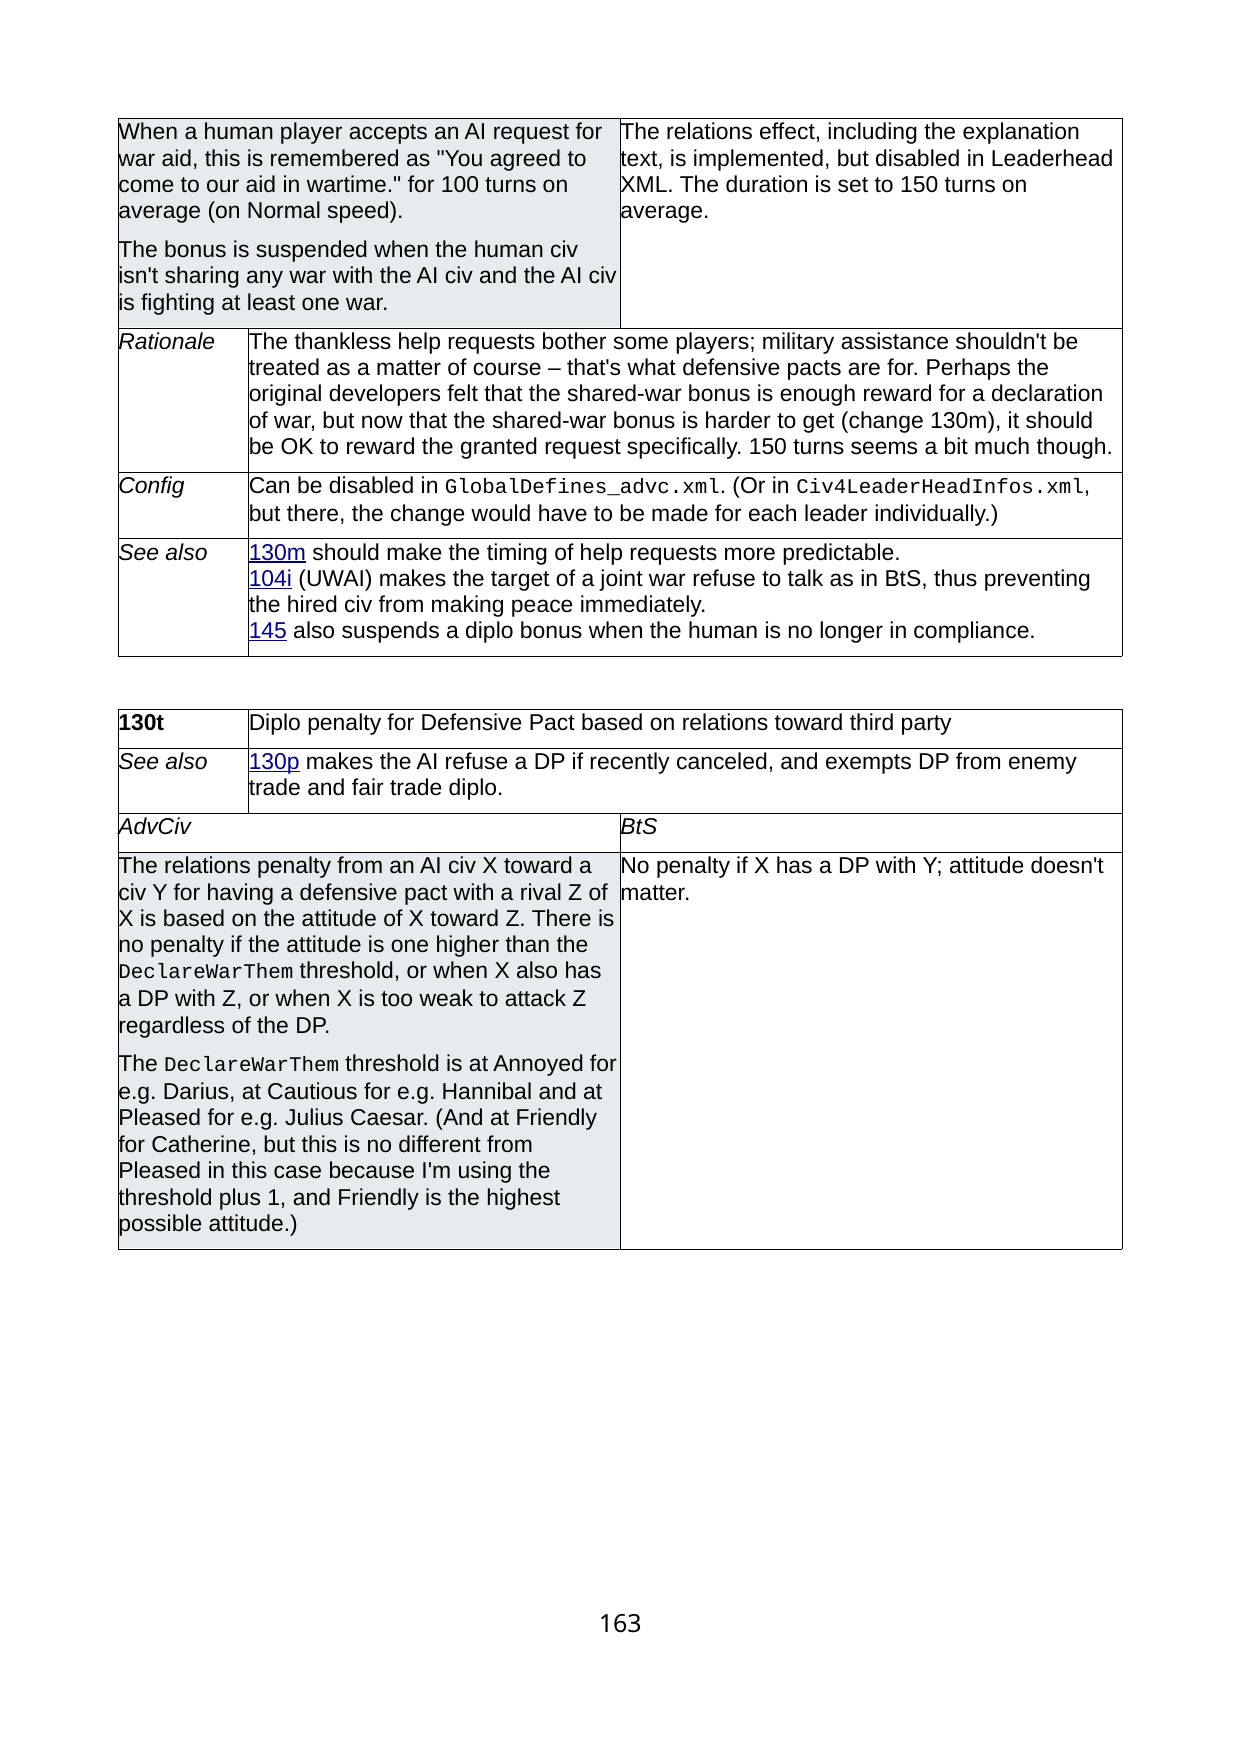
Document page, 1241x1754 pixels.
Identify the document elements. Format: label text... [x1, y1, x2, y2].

table_header Diplo penalty for Defensive Pact based on relations toward third party [249, 710, 1122, 748]
table_cell The relations penalty from an AI civ X toward a civ Y for having a defensive pact with a rival Z of X is based on the attitude of X toward Z. There is no penalty if the attitude is one higher than the DeclareWarThem threshold, or when X also has a DP with Z, or when X is too weak to attack Z regardless of the DP. The DeclareWarThem threshold is at Annoyed for e.g. Darius, at Cautious for e.g. Hannibal and at Pleased for e.g. Julius Caesar. (And at Friendly for Catherine, but this is no different from Pleased in this case because I'm using the threshold plus 1, and Friendly is the highest possible attitude.) [119, 853, 620, 1248]
table_cell The thankless help requests bother some players; military assistance shouldn't be treated as a matter of course – that's what defensive pacts are for. Perhaps the original developers felt that the shared-war bonus is enough reward for a declaration of war, but now that the shared-war bonus is harder to get (change 130m), it should be OK to reward the granted request specifically. 150 turns seems a bit much though. [249, 329, 1122, 472]
table_cell Config [119, 473, 248, 538]
table_header 130t [119, 710, 248, 748]
table_cell BtS [621, 814, 1122, 852]
table_cell The relations effect, including the explanation text, is implemented, but disabled in Leaderhead XML. The duration is set to 150 turns on average. [621, 119, 1122, 327]
table_cell AdvCiv [119, 814, 620, 852]
table_cell See also [119, 539, 248, 656]
table_cell Rationale [119, 329, 248, 472]
table_cell Can be disabled in GlobalDefines_advc.xml. (Or in Civ4LeaderHeadInfos.xml, but there, the change would have to be made for each leader individually.) [249, 473, 1122, 538]
table_cell 130m should make the timing of help requests more predictable. 104i (UWAI) makes the target of a joint war refuse to talk as in BtS, thus preventing the hired civ from making peace immediately. 145 also suspends a diplo bonus when the human is no longer in compliance. [249, 539, 1122, 656]
table_cell No penalty if X has a DP with Y; attitude doesn't matter. [621, 853, 1122, 1248]
table_cell See also [119, 749, 248, 813]
table_cell 130p makes the AI refuse a DP if recently canceled, and exempts DP from enemy trade and fair trade diplo. [249, 749, 1122, 813]
table_cell When a human player accepts an AI request for war aid, this is remembered as "You agreed to come to our aid in wartime." for 100 turns on average (on Normal speed). The bonus is suspended when the human civ isn't sharing any war with the AI civ and the AI civ is fighting at least one war. [119, 119, 620, 327]
